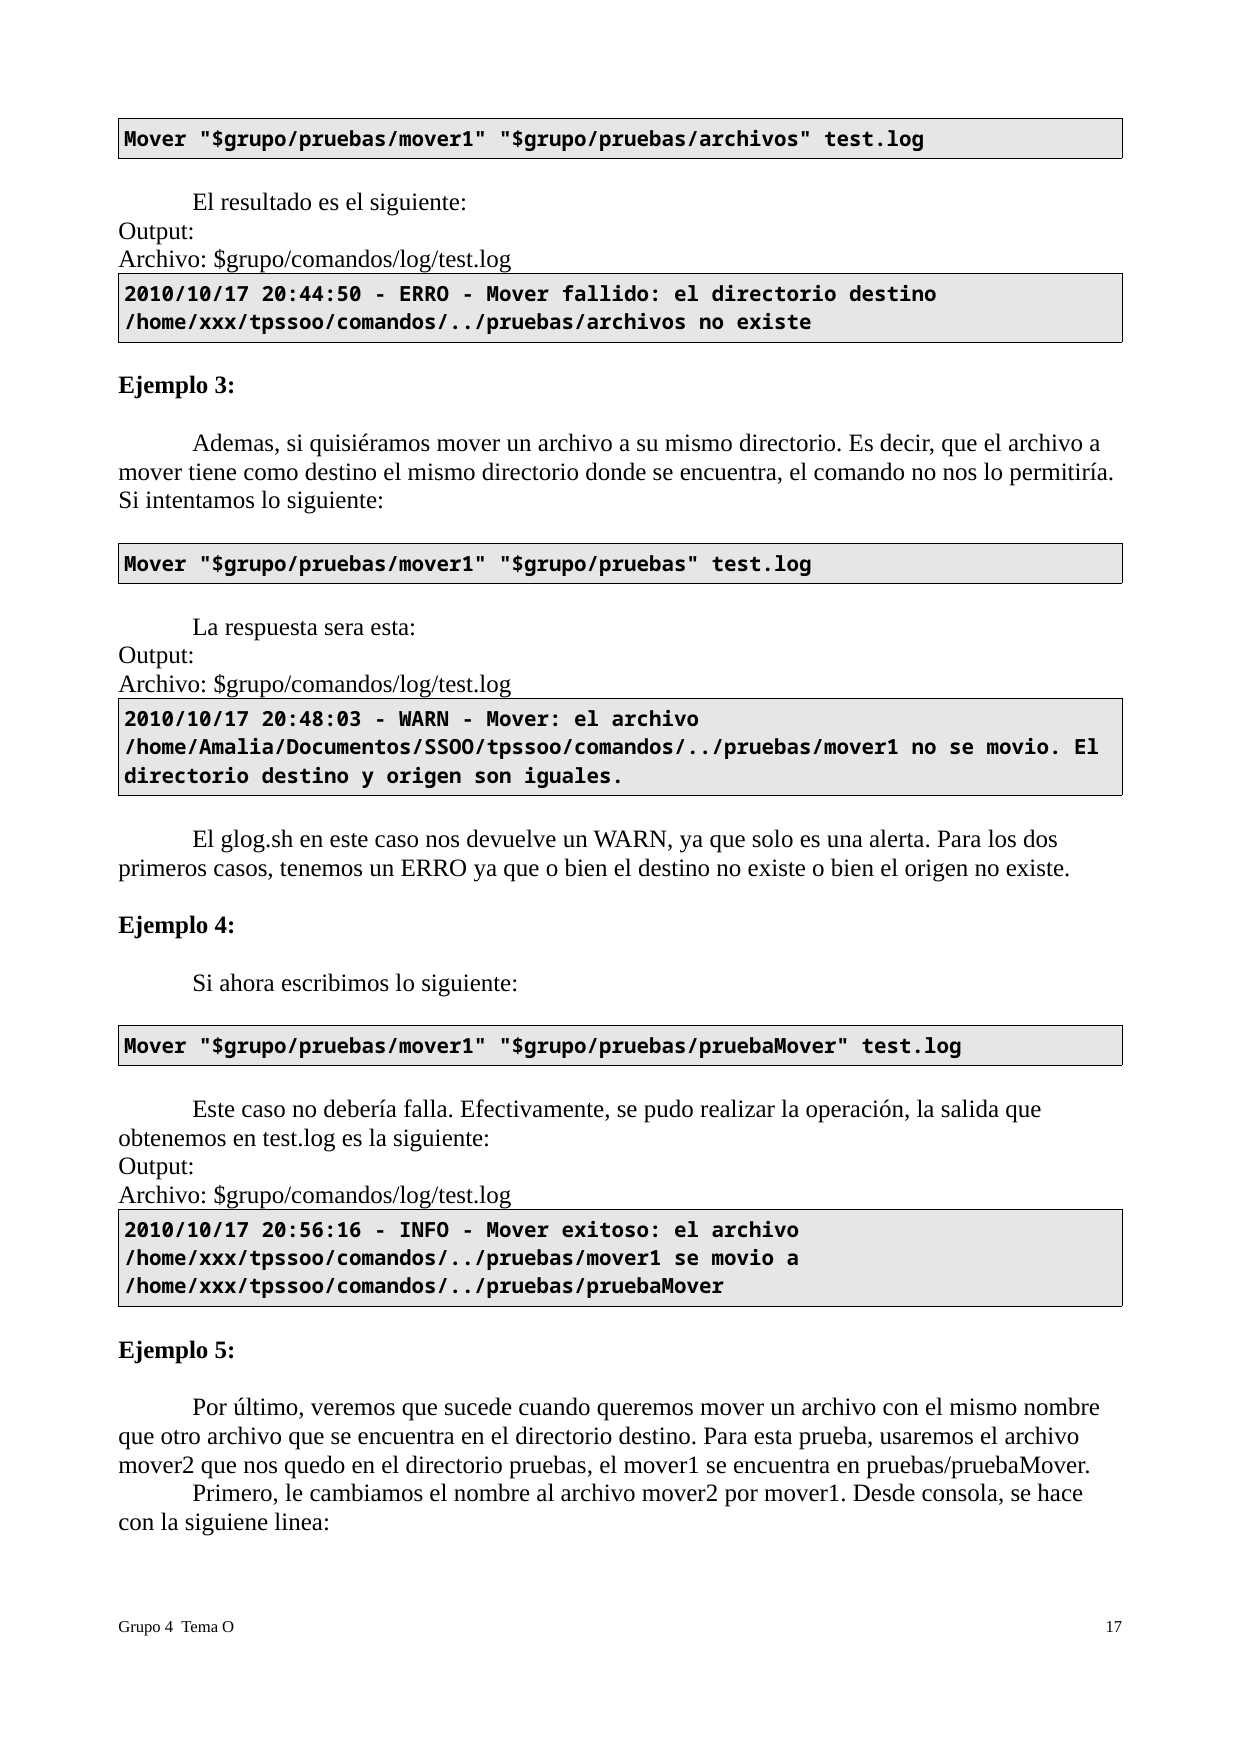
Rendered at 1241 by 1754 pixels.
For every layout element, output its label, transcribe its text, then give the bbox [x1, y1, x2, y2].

text El resultado es el siguiente: [118, 187, 1122, 216]
text Por último, veremos que sucede cuando queremos mover un archivo con el mismo nombre que otro archivo que se encuentra en el directorio destino. Para esta prueba, usaremos el archivo mover2 que nos quedo en el directorio pruebas, el mover1 se encuentra en pruebas/pruebaMover. [118, 1392, 1122, 1478]
table_header Mover "$grupo/pruebas/mover1" "$grupo/pruebas/archivos" test.log [119, 119, 1122, 158]
table_header 2010/10/17 20:48:03 - WARN - Mover: el archivo /home/Amalia/Documentos/SSOO/tpssoo/comandos/../pruebas/mover1 no se movio. El directorio destino y origen son iguales. [119, 699, 1122, 795]
text Archivo: $grupo/comandos/log/test.log [118, 669, 1122, 698]
text Output: [118, 641, 1122, 669]
text Archivo: $grupo/comandos/log/test.log [118, 1180, 1122, 1209]
text Output: [118, 1151, 1122, 1180]
text Primero, le cambiamos el nombre al archivo mover2 por mover1. Desde consola, se hace con la siguiene linea: [118, 1478, 1122, 1536]
text Ejemplo 4: [118, 910, 1122, 939]
text Archivo: $grupo/comandos/log/test.log [118, 244, 1122, 273]
table_header 2010/10/17 20:56:16 - INFO - Mover exitoso: el archivo /home/xxx/tpssoo/comandos/../pruebas/mover1 se movio a /home/xxx/tpssoo/comandos/../pruebas/pruebaMover [119, 1210, 1122, 1306]
text Output: [118, 216, 1122, 244]
table_header Mover "$grupo/pruebas/mover1" "$grupo/pruebas" test.log [119, 544, 1122, 583]
text Si ahora escribimos lo siguiente: [118, 968, 1122, 996]
text Ademas, si quisiéramos mover un archivo a su mismo directorio. Es decir, que el archivo a mover tiene como destino el mismo directorio donde se encuentra, el comando no nos lo permitiría. Si intentamos lo siguiente: [118, 428, 1122, 514]
text Ejemplo 3: [118, 371, 1122, 399]
text La respuesta sera esta: [118, 612, 1122, 641]
text Este caso no debería falla. Efectivamente, se pudo realizar la operación, la salida que obtenemos en test.log es la siguiente: [118, 1094, 1122, 1151]
table_header Mover "$grupo/pruebas/mover1" "$grupo/pruebas/pruebaMover" test.log [119, 1026, 1122, 1065]
text El glog.sh en este caso nos devuelve un WARN, ya que solo es una alerta. Para los dos primeros casos, tenemos un ERRO ya que o bien el destino no existe o bien el origen no existe. [118, 824, 1122, 881]
text Ejemplo 5: [118, 1335, 1122, 1363]
table_header 2010/10/17 20:44:50 - ERRO - Mover fallido: el directorio destino /home/xxx/tpssoo/comandos/../pruebas/archivos no existe [119, 274, 1122, 342]
